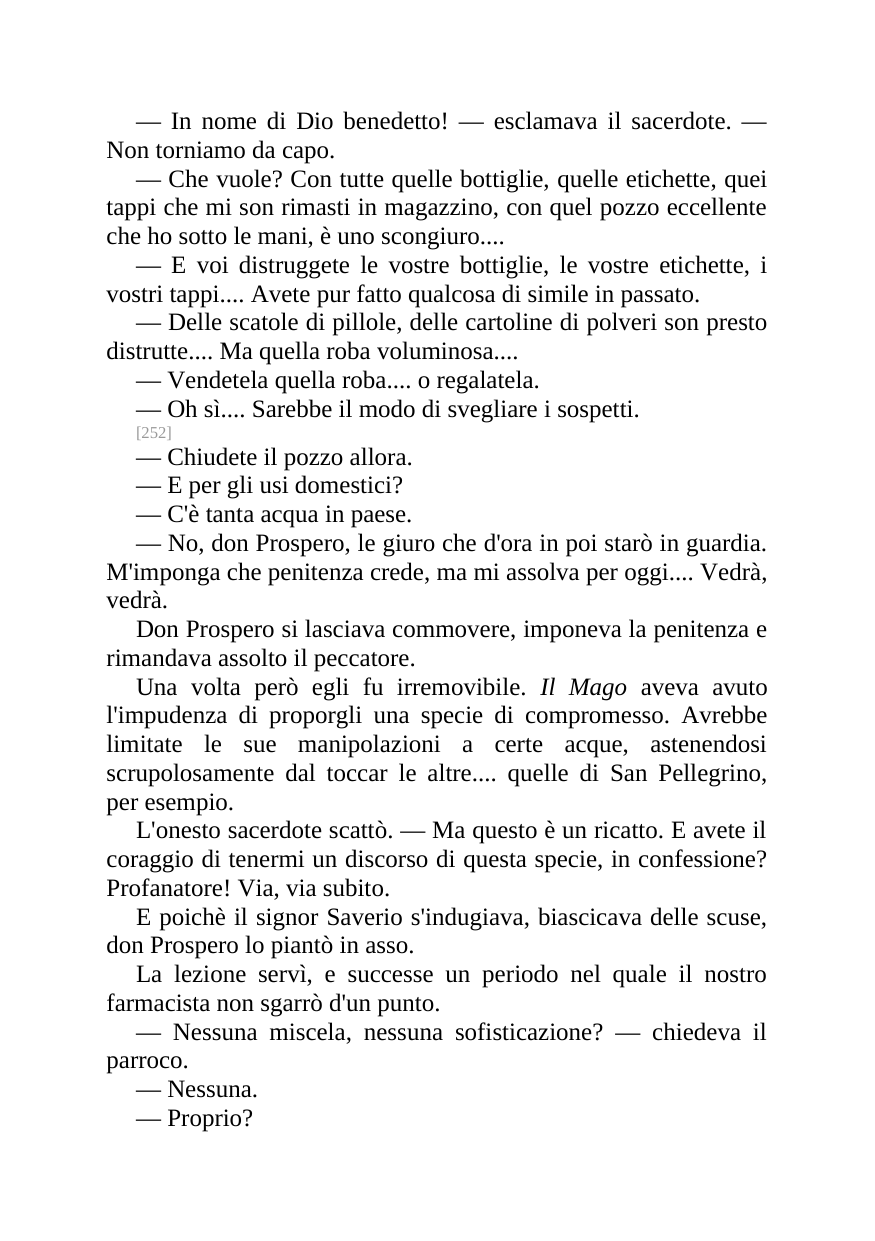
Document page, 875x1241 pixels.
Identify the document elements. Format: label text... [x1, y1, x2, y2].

text Don Prospero si lasciava commovere, imponeva la penitenza e rimandava assolto il peccatore. [106, 614, 768, 672]
text Una volta però egli fu irremovibile. Il Mago aveva avuto l'impudenza di proporgli una specie di compromesso. Avrebbe limitate le sue manipolazioni a certe acque, astenendosi scrupolosamente dal toccar le altre.... quelle di San Pellegrino, per esempio. [106, 672, 768, 815]
text L'onesto sacerdote scattò. — Ma questo è un ricatto. E avete il coraggio di tenermi un discorso di questa specie, in confessione? Profanatore! Via, via subito. [106, 815, 768, 902]
text — C'è tanta acqua in paese. [106, 499, 768, 528]
text La lezione servì, e successe un periodo nel quale il nostro farmacista non sgarrò d'un punto. [106, 959, 768, 1017]
text [252] [106, 422, 768, 442]
text — Che vuole? Con tutte quelle bottiglie, quelle etichette, quei tappi che mi son rimasti in magazzino, con quel pozzo eccellente che ho sotto le mani, è uno scongiuro.... [106, 164, 768, 250]
text — Chiudete il pozzo allora. [106, 442, 768, 470]
text — Proprio? [106, 1103, 768, 1132]
text — E voi distruggete le vostre bottiglie, le vostre etichette, i vostri tappi.... Avete pur fatto qualcosa di simile in passato. [106, 250, 768, 307]
text — Vendetela quella roba.... o regalatela. [106, 365, 768, 394]
text — In nome di Dio benedetto! — esclamava il sacerdote. — Non torniamo da capo. [106, 106, 768, 164]
text — E per gli usi domestici? [106, 470, 768, 499]
text — Nessuna. [106, 1074, 768, 1103]
text — No, don Prospero, le giuro che d'ora in poi starò in guardia. M'imponga che penitenza crede, ma mi assolva per oggi.... Vedrà, vedrà. [106, 528, 768, 614]
text — Nessuna miscela, nessuna sofisticazione? — chiedeva il parroco. [106, 1017, 768, 1074]
text — Oh sì.... Sarebbe il modo di svegliare i sospetti. [106, 394, 768, 422]
text E poichè il signor Saverio s'indugiava, biascicava delle scuse, don Prospero lo piantò in asso. [106, 902, 768, 959]
text — Delle scatole di pillole, delle cartoline di polveri son presto distrutte.... Ma quella roba voluminosa.... [106, 307, 768, 365]
